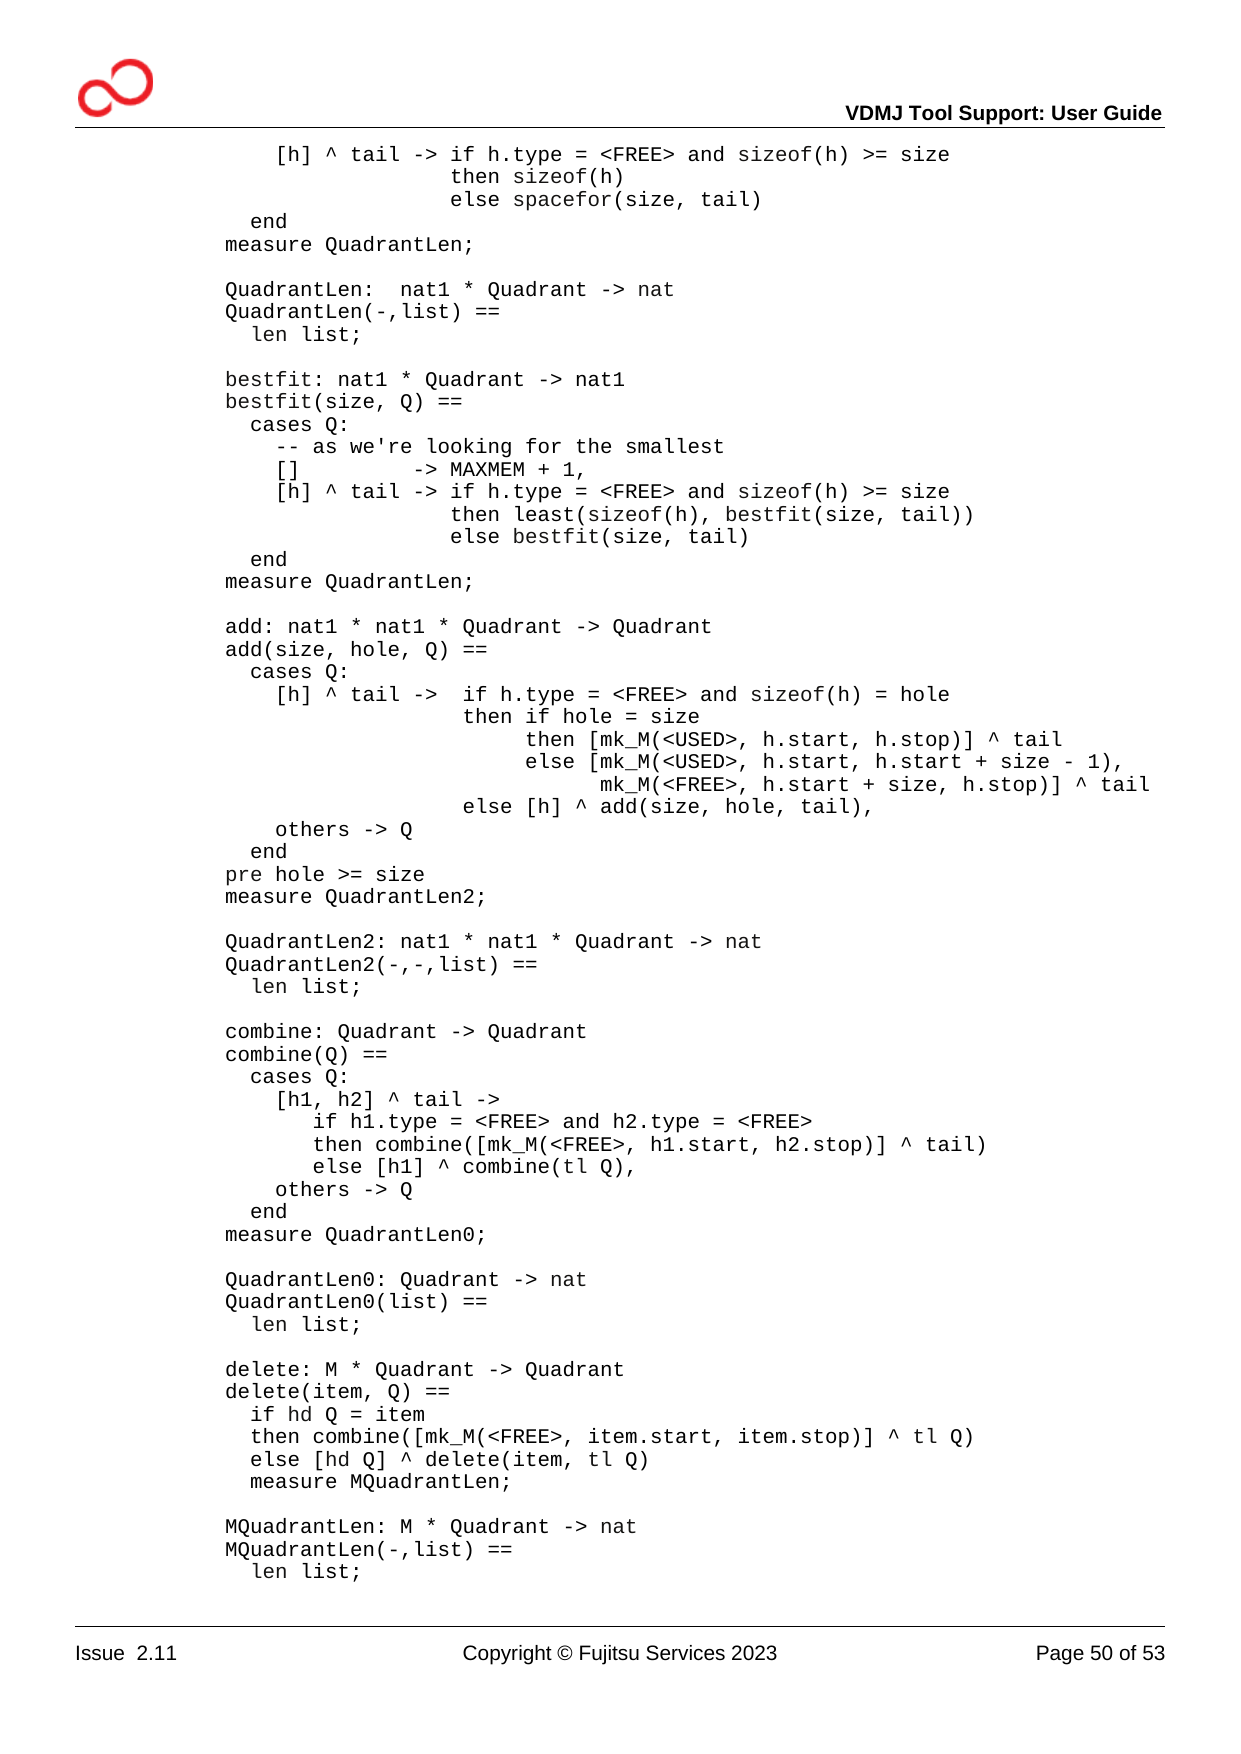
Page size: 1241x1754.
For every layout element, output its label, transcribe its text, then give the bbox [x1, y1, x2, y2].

text -- as we're looking for the smallest [225, 436, 1165, 458]
text else bestfit(size, tail) [225, 526, 1165, 548]
text len list; [225, 1313, 1165, 1336]
text [h1, h2] ^ tail -> [225, 1088, 1165, 1111]
text cases Q: [225, 1066, 1165, 1088]
text then [mk_M(<USED>, h.start, h.stop)] ^ tail [225, 728, 1165, 751]
text end [225, 548, 1165, 571]
text measure QuadrantLen; [225, 233, 1165, 256]
text if hd Q = item [225, 1403, 1165, 1426]
text measure QuadrantLen0; [225, 1223, 1165, 1246]
text QuadrantLen0(list) == [225, 1291, 1165, 1313]
text [] -> MAXMEM + 1, [225, 458, 1165, 481]
text bestfit(size, Q) == [225, 391, 1165, 413]
text QuadrantLen(-,list) == [225, 301, 1165, 323]
text delete: M * Quadrant -> Quadrant [225, 1358, 1165, 1381]
text else [h] ^ add(size, hole, tail), [225, 796, 1165, 818]
text add: nat1 * nat1 * Quadrant -> Quadrant [225, 616, 1165, 638]
text else spacefor(size, tail) [225, 188, 1165, 211]
text then combine([mk_M(<FREE>, item.start, item.stop)] ^ tl Q) [225, 1426, 1165, 1448]
text pre hole >= size [225, 863, 1165, 886]
text [h] ^ tail -> if h.type = <FREE> and sizeof(h) = hole [225, 683, 1165, 706]
picture [78, 52, 153, 127]
text then least(sizeof(h), bestfit(size, tail)) [225, 503, 1165, 526]
text combine(Q) == [225, 1043, 1165, 1066]
text others -> Q [225, 1178, 1165, 1201]
text QuadrantLen2: nat1 * nat1 * Quadrant -> nat [225, 931, 1165, 953]
text add(size, hole, Q) == [225, 638, 1165, 661]
text len list; [225, 1561, 1165, 1583]
text QuadrantLen0: Quadrant -> nat [225, 1268, 1165, 1291]
text combine: Quadrant -> Quadrant [225, 1021, 1165, 1043]
text end [225, 841, 1165, 863]
text MQuadrantLen: M * Quadrant -> nat [225, 1516, 1165, 1538]
text end [225, 1201, 1165, 1223]
text cases Q: [225, 413, 1165, 436]
text others -> Q [225, 818, 1165, 841]
text mk_M(<FREE>, h.start + size, h.stop)] ^ tail [225, 773, 1165, 796]
text QuadrantLen2(-,-,list) == [225, 953, 1165, 976]
text measure QuadrantLen2; [225, 886, 1165, 908]
text cases Q: [225, 661, 1165, 683]
text bestfit: nat1 * Quadrant -> nat1 [225, 368, 1165, 391]
text len list; [225, 323, 1165, 346]
text else [mk_M(<USED>, h.start, h.start + size - 1), [225, 751, 1165, 773]
text delete(item, Q) == [225, 1381, 1165, 1403]
text then if hole = size [225, 706, 1165, 728]
text QuadrantLen: nat1 * Quadrant -> nat [225, 278, 1165, 301]
text then combine([mk_M(<FREE>, h1.start, h2.stop)] ^ tail) [225, 1133, 1165, 1156]
text MQuadrantLen(-,list) == [225, 1538, 1165, 1561]
text [h] ^ tail -> if h.type = <FREE> and sizeof(h) >= size [225, 481, 1165, 503]
text end [225, 211, 1165, 233]
text [h] ^ tail -> if h.type = <FREE> and sizeof(h) >= size [225, 143, 1165, 166]
text measure QuadrantLen; [225, 571, 1165, 593]
text else [hd Q] ^ delete(item, tl Q) [225, 1448, 1165, 1471]
text measure MQuadrantLen; [225, 1471, 1165, 1493]
text then sizeof(h) [225, 166, 1165, 188]
text if h1.type = <FREE> and h2.type = <FREE> [225, 1111, 1165, 1133]
text len list; [225, 976, 1165, 998]
text else [h1] ^ combine(tl Q), [225, 1156, 1165, 1178]
